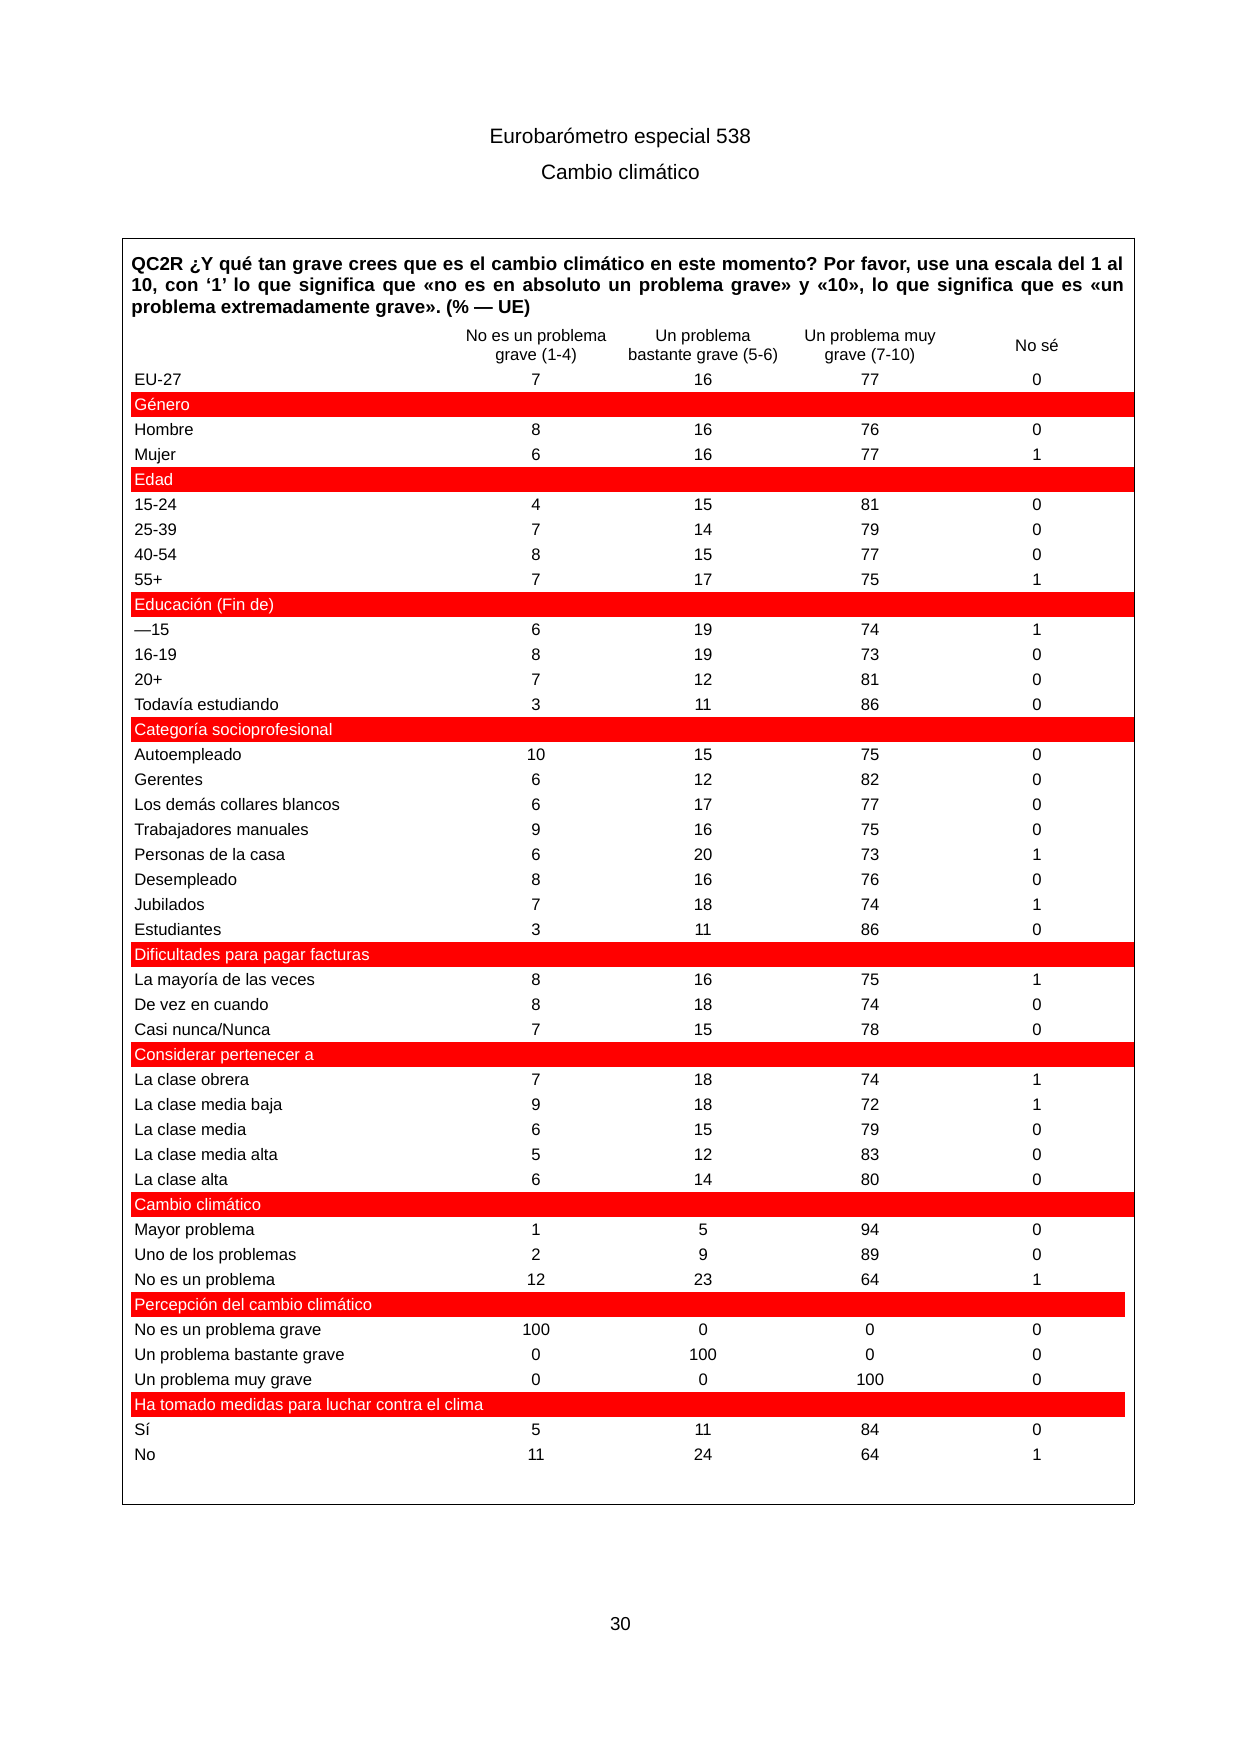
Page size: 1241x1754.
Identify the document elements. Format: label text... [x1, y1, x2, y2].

table_cell Considerar pertenecer a [131, 1042, 1134, 1067]
table_header Un problema muy grave (7-10) [786, 323, 953, 367]
table_cell 3 [453, 692, 619, 717]
table_cell 0 [953, 1342, 1120, 1367]
table_cell 100 [619, 1342, 786, 1367]
table_cell 16 [619, 867, 786, 892]
table_cell 25-39 [131, 517, 452, 542]
table_cell Trabajadores manuales [131, 817, 452, 842]
table_cell 20+ [131, 667, 452, 692]
table_cell 1 [953, 1442, 1120, 1467]
table_cell [1120, 992, 1134, 1017]
table_cell 0 [953, 1142, 1120, 1167]
table_cell 0 [453, 1367, 619, 1392]
table_cell 15-24 [131, 492, 452, 517]
table_cell —15 [131, 617, 452, 642]
table_cell 76 [786, 867, 953, 892]
text QC2R ¿Y qué tan grave crees que es el cambio climático en este momento? Por favor, use una escala del 1 al 10, con ‘1’ lo que significa que «no es en absoluto un problema grave» y «10», lo que significa que es «un problema extremadamente grave». (% — UE) [131, 252, 1125, 317]
table_cell 15 [619, 492, 786, 517]
table_cell 2 [453, 1242, 619, 1267]
table_cell Edad [131, 467, 1134, 492]
table_cell Todavía estudiando [131, 692, 452, 717]
table_cell 0 [953, 867, 1120, 892]
table_cell 16 [619, 817, 786, 842]
table_header No es un problema grave (1-4) [453, 323, 619, 367]
table_cell 0 [953, 417, 1120, 442]
table_cell 7 [453, 1017, 619, 1042]
table_cell 9 [619, 1242, 786, 1267]
table_cell 64 [786, 1442, 953, 1467]
table_cell 73 [786, 642, 953, 667]
table_cell Personas de la casa [131, 842, 452, 867]
table_cell 81 [786, 667, 953, 692]
table_cell [1120, 792, 1134, 817]
table_cell 1 [953, 967, 1120, 992]
table_cell 73 [786, 842, 953, 867]
table_cell Percepción del cambio climático [131, 1292, 1125, 1317]
table_cell 0 [453, 1342, 619, 1367]
table_cell [1120, 1092, 1134, 1117]
table_cell 1 [953, 617, 1120, 642]
table_cell 0 [953, 1317, 1120, 1342]
table_cell 0 [953, 742, 1120, 767]
table_cell 1 [953, 442, 1120, 467]
table_cell 7 [453, 1067, 619, 1092]
table_cell 5 [453, 1142, 619, 1167]
table_cell Hombre [131, 417, 452, 442]
table_cell 0 [953, 667, 1120, 692]
table_cell 0 [953, 767, 1120, 792]
table_cell [1120, 742, 1134, 767]
table_cell 18 [619, 992, 786, 1017]
table_cell No es un problema [131, 1267, 452, 1292]
table_cell [1120, 1442, 1134, 1467]
table_cell Desempleado [131, 867, 452, 892]
table_cell [1125, 1292, 1134, 1317]
table_cell 0 [619, 1317, 786, 1342]
table_cell 75 [786, 742, 953, 767]
table_header [131, 323, 452, 367]
table_cell 12 [453, 1267, 619, 1292]
table_cell 1 [953, 1067, 1120, 1092]
table_cell [1120, 867, 1134, 892]
table_cell [1120, 367, 1134, 392]
table_cell 86 [786, 917, 953, 942]
table_cell Género [131, 392, 1134, 417]
table_cell 7 [453, 892, 619, 917]
table_cell 15 [619, 542, 786, 567]
table_cell 18 [619, 1092, 786, 1117]
table_cell [1120, 617, 1134, 642]
table_cell [1120, 667, 1134, 692]
table_cell 7 [453, 667, 619, 692]
table_cell 5 [619, 1217, 786, 1242]
table_cell [1120, 842, 1134, 867]
table_cell 15 [619, 1017, 786, 1042]
table_cell Gerentes [131, 767, 452, 792]
table_cell Categoría socioprofesional [131, 717, 1134, 742]
table_cell [1120, 1017, 1134, 1042]
table_cell [1120, 1142, 1134, 1167]
table_cell 11 [453, 1442, 619, 1467]
table_cell 0 [953, 817, 1120, 842]
table_cell 15 [619, 1117, 786, 1142]
table_cell 77 [786, 442, 953, 467]
table_cell 16 [619, 967, 786, 992]
table_cell Casi nunca/Nunca [131, 1017, 452, 1042]
table_cell 6 [453, 792, 619, 817]
table_cell 7 [453, 517, 619, 542]
table_cell 14 [619, 517, 786, 542]
table_cell 6 [453, 1167, 619, 1192]
table_cell 0 [953, 542, 1120, 567]
table_cell Estudiantes [131, 917, 452, 942]
table_cell EU-27 [131, 367, 452, 392]
table_cell La clase alta [131, 1167, 452, 1192]
table_cell 18 [619, 892, 786, 917]
table_cell [1120, 1217, 1134, 1242]
table_cell 76 [786, 417, 953, 442]
table_cell 11 [619, 692, 786, 717]
table_cell 1 [453, 1217, 619, 1242]
table_cell 8 [453, 867, 619, 892]
table_cell 16-19 [131, 642, 452, 667]
table_cell 75 [786, 817, 953, 842]
table_cell Un problema muy grave [131, 1367, 452, 1392]
table_cell 0 [953, 917, 1120, 942]
table_cell [1120, 1417, 1134, 1442]
table_cell [1120, 517, 1134, 542]
table_cell Dificultades para pagar facturas [131, 942, 1134, 967]
table_cell 0 [953, 1167, 1120, 1192]
table_cell 12 [619, 667, 786, 692]
table_cell [1120, 817, 1134, 842]
table_cell De vez en cuando [131, 992, 452, 1017]
table_cell [1120, 1342, 1134, 1367]
table_cell 6 [453, 442, 619, 467]
table_cell 16 [619, 442, 786, 467]
table_cell [1120, 492, 1134, 517]
table_cell 80 [786, 1167, 953, 1192]
table_cell 79 [786, 517, 953, 542]
table_cell 6 [453, 617, 619, 642]
table_cell Un problema bastante grave [131, 1342, 452, 1367]
table_cell 0 [953, 1117, 1120, 1142]
table_cell 77 [786, 792, 953, 817]
table_cell 1 [953, 892, 1120, 917]
table_cell 0 [953, 492, 1120, 517]
table_cell Los demás collares blancos [131, 792, 452, 817]
table_cell 6 [453, 1117, 619, 1142]
table_cell [1120, 692, 1134, 717]
table_cell 17 [619, 567, 786, 592]
table_cell [1120, 1067, 1134, 1092]
table_cell 0 [953, 642, 1120, 667]
table_cell 10 [453, 742, 619, 767]
table_cell [1120, 967, 1134, 992]
table_cell Sí [131, 1417, 452, 1442]
table_cell 0 [953, 517, 1120, 542]
table_cell [1120, 1267, 1134, 1292]
table_cell 24 [619, 1442, 786, 1467]
table_cell 81 [786, 492, 953, 517]
table_cell [1120, 917, 1134, 942]
table_cell 82 [786, 767, 953, 792]
table_cell Jubilados [131, 892, 452, 917]
table_cell La clase obrera [131, 1067, 452, 1092]
table_cell 74 [786, 1067, 953, 1092]
table_cell 89 [786, 1242, 953, 1267]
table_cell 1 [953, 1267, 1120, 1292]
table_cell 3 [453, 917, 619, 942]
table_cell 74 [786, 617, 953, 642]
table_cell 100 [453, 1317, 619, 1342]
table_header Un problema bastante grave (5-6) [619, 323, 786, 367]
table_cell Autoempleado [131, 742, 452, 767]
table_cell 0 [786, 1342, 953, 1367]
table_cell 19 [619, 642, 786, 667]
table_cell 86 [786, 692, 953, 717]
table_cell 14 [619, 1167, 786, 1192]
table_cell 7 [453, 567, 619, 592]
table_cell 6 [453, 767, 619, 792]
table_cell 75 [786, 567, 953, 592]
table_cell [1120, 1167, 1134, 1192]
table_cell 15 [619, 742, 786, 767]
table_cell 0 [953, 1242, 1120, 1267]
table_cell [1120, 1317, 1134, 1342]
table_cell 74 [786, 892, 953, 917]
table_cell 6 [453, 842, 619, 867]
table_cell [1120, 1367, 1134, 1392]
table_cell 77 [786, 367, 953, 392]
table_cell 0 [953, 1367, 1120, 1392]
table_cell 1 [953, 567, 1120, 592]
table_cell Mayor problema [131, 1217, 452, 1242]
table_cell 0 [786, 1317, 953, 1342]
table_cell 1 [953, 842, 1120, 867]
table_cell 55+ [131, 567, 452, 592]
table_cell Educación (Fin de) [131, 592, 1134, 617]
table_cell [1120, 417, 1134, 442]
table_cell Cambio climático [131, 1192, 1134, 1217]
table_cell 0 [953, 1017, 1120, 1042]
table_cell [1125, 1392, 1134, 1417]
table_header No sé [953, 323, 1120, 367]
table_cell 83 [786, 1142, 953, 1167]
table_cell 20 [619, 842, 786, 867]
table_cell 77 [786, 542, 953, 567]
table_cell 23 [619, 1267, 786, 1292]
table_cell [1120, 642, 1134, 667]
table_cell 0 [953, 1417, 1120, 1442]
table_cell 1 [953, 1092, 1120, 1117]
table_cell Mujer [131, 442, 452, 467]
table_cell La clase media alta [131, 1142, 452, 1167]
table_cell 7 [453, 367, 619, 392]
table_cell 8 [453, 542, 619, 567]
table_cell 9 [453, 1092, 619, 1117]
table_cell 0 [953, 792, 1120, 817]
table_cell 8 [453, 417, 619, 442]
table_cell [1120, 567, 1134, 592]
table_cell 8 [453, 967, 619, 992]
table_cell 5 [453, 1417, 619, 1442]
table_header [1120, 323, 1134, 367]
table_cell Ha tomado medidas para luchar contra el clima [131, 1392, 1125, 1417]
table_cell 78 [786, 1017, 953, 1042]
table_cell 0 [953, 1217, 1120, 1242]
table_cell 0 [953, 992, 1120, 1017]
table_cell 40-54 [131, 542, 452, 567]
table_cell [1120, 892, 1134, 917]
table_cell 0 [953, 692, 1120, 717]
table_cell 12 [619, 767, 786, 792]
table_cell 0 [953, 367, 1120, 392]
table_cell 16 [619, 417, 786, 442]
table_cell No es un problema grave [131, 1317, 452, 1342]
table_cell [1120, 442, 1134, 467]
table_cell 16 [619, 367, 786, 392]
table_cell 19 [619, 617, 786, 642]
table_cell 74 [786, 992, 953, 1017]
table_cell 4 [453, 492, 619, 517]
table_cell 8 [453, 642, 619, 667]
table_cell 18 [619, 1067, 786, 1092]
table_cell La clase media [131, 1117, 452, 1142]
table_cell 79 [786, 1117, 953, 1142]
table_cell 9 [453, 817, 619, 842]
table_cell 75 [786, 967, 953, 992]
table_cell 11 [619, 917, 786, 942]
table_cell 64 [786, 1267, 953, 1292]
table_cell No [131, 1442, 452, 1467]
table_cell [1120, 1117, 1134, 1142]
table_cell 12 [619, 1142, 786, 1167]
table_cell [1120, 542, 1134, 567]
table_cell 11 [619, 1417, 786, 1442]
table_cell 100 [786, 1367, 953, 1392]
table_cell Uno de los problemas [131, 1242, 452, 1267]
table_cell 94 [786, 1217, 953, 1242]
table_cell [1120, 767, 1134, 792]
table_cell 0 [619, 1367, 786, 1392]
table_cell 72 [786, 1092, 953, 1117]
table_cell 8 [453, 992, 619, 1017]
table_cell La clase media baja [131, 1092, 452, 1117]
table_cell 84 [786, 1417, 953, 1442]
table_cell 17 [619, 792, 786, 817]
table_cell La mayoría de las veces [131, 967, 452, 992]
table_cell [1120, 1242, 1134, 1267]
